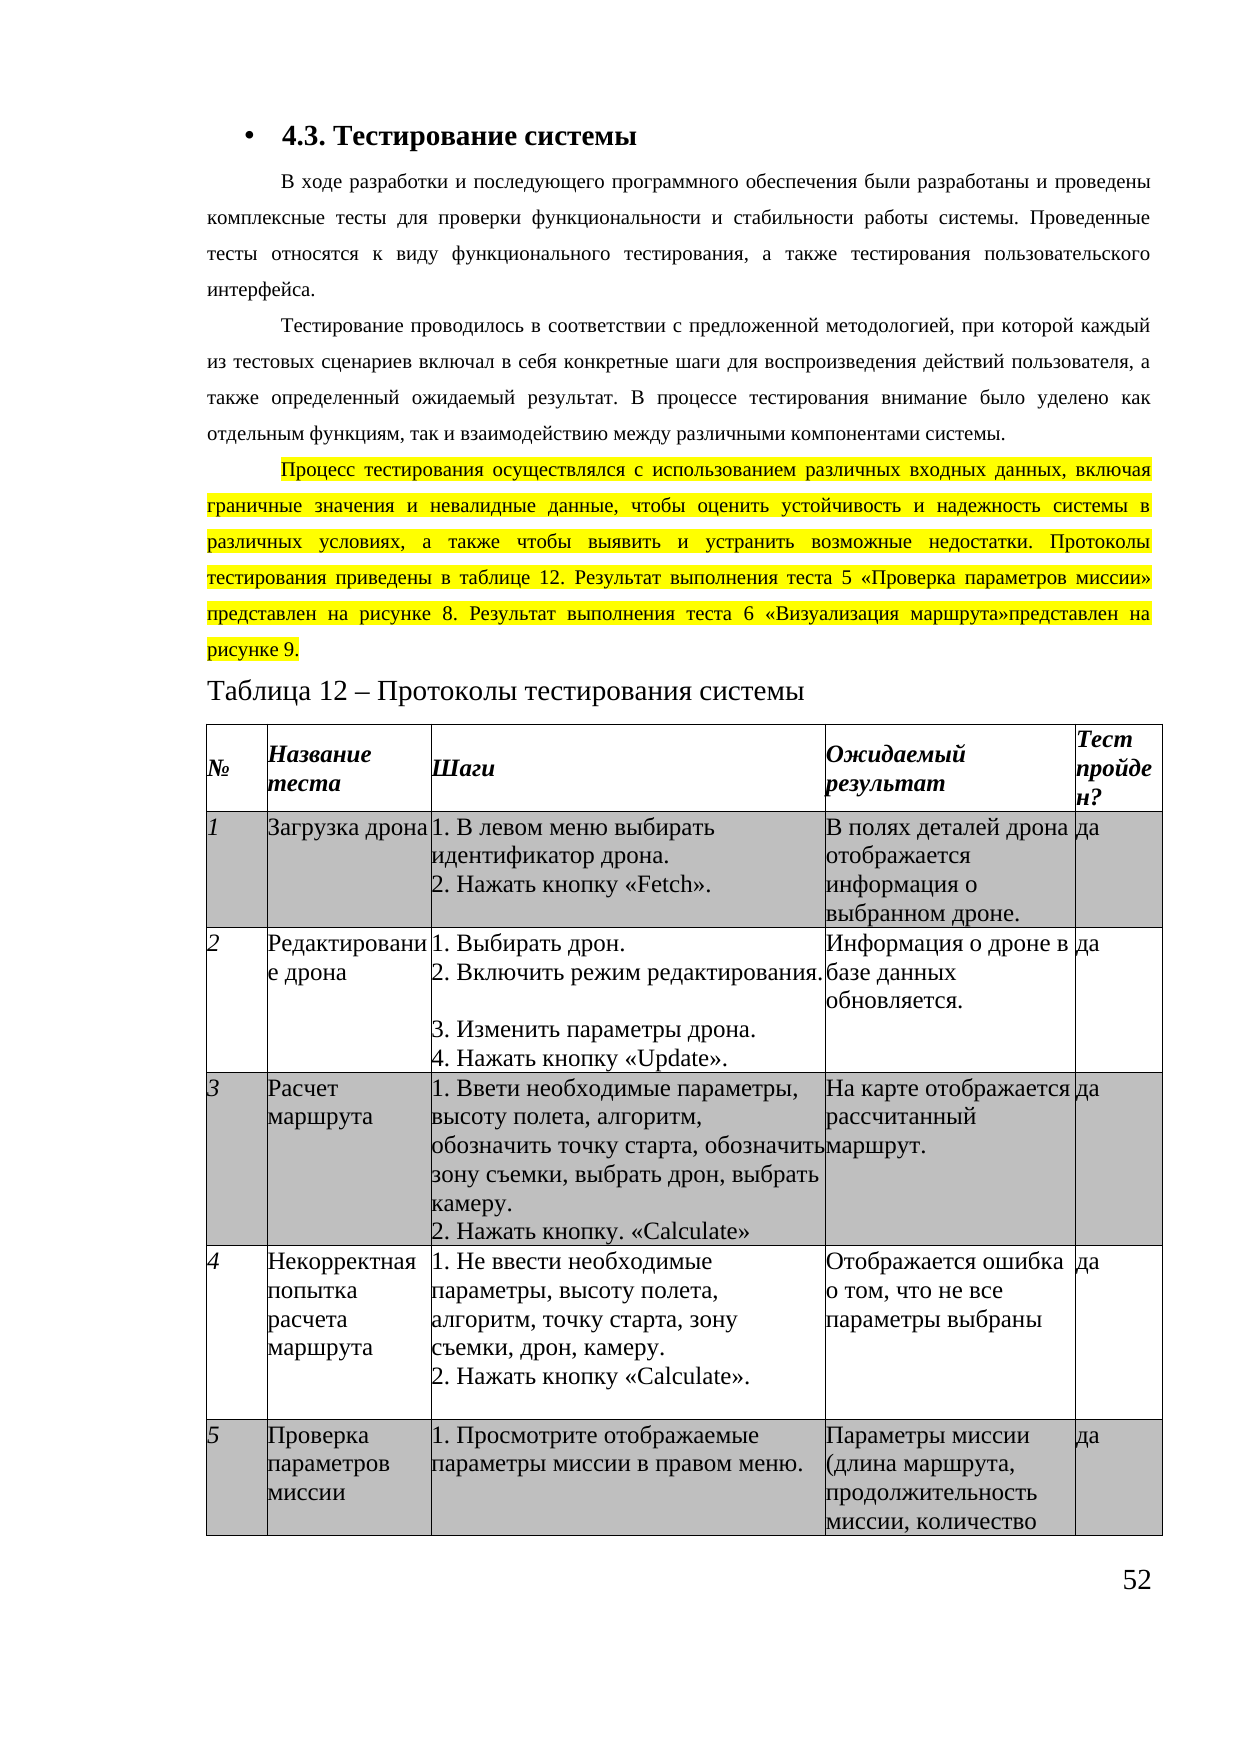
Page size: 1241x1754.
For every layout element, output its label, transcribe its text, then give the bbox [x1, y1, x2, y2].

table_cell 3 [207, 1073, 267, 1245]
table_cell Отображается ошибка о том, что не все параметры выбраны [826, 1246, 1075, 1419]
text В ходе разработки и последующего программного обеспечения были разработаны и проведены комплексные тесты для проверки функциональности и стабильности работы системы. Проведенные тесты относятся к виду функционального тестирования, а также тестирования пользовательского интерфейса. [207, 168, 1152, 301]
table_cell да [1076, 1246, 1162, 1419]
table_cell В полях деталей дрона отображается информация о выбранном дроне. [826, 812, 1075, 927]
table_cell Параметры миссии (длина маршрута, продолжительность миссии, количество [826, 1420, 1075, 1535]
table_header Ожидаемый результат [826, 725, 1075, 811]
table_cell 5 [207, 1420, 267, 1535]
table_cell 2 [207, 928, 267, 1072]
table_cell 1. Ввети необходимые параметры, высоту полета, алгоритм, обозначить точку старта, обозначить зону съемки, выбрать дрон, выбрать камеру. 2. Нажать кнопку. «Calculate» [432, 1073, 825, 1245]
table_header Тест пройден? [1076, 725, 1162, 811]
table_cell да [1076, 928, 1162, 1072]
table_cell 1 [207, 812, 267, 927]
text Процесс тестирования осуществлялся с использованием различных входных данных, включая граничные значения и невалидные данные, чтобы оценить устойчивость и надежность системы в различных условиях, а также чтобы выявить и устранить возможные недостатки. Протоколы тестирования приведены в таблице 12. Результат выполнения теста 5 «Проверка параметров миссии» представлен на рисунке 8. Результат выполнения теста 6 «Визуализация маршрута»представлен на рисунке 9. [207, 457, 1152, 661]
table_cell Некорректная попытка расчета маршрута [268, 1246, 431, 1419]
table_header Шаги [432, 725, 825, 811]
table_header № [207, 725, 267, 811]
text Тестирование проводилось в соответствии с предложенной методологией, при которой каждый из тестовых сценариев включал в себя конкретные шаги для воспроизведения действий пользователя, а также определенный ожидаемый результат. В процессе тестирования внимание было уделено как отдельным функциям, так и взаимодействию между различными компонентами системы. [207, 313, 1152, 445]
table_cell 4 [207, 1246, 267, 1419]
text Таблица 12 – Протоколы тестирования системы [207, 673, 1152, 707]
table_cell Расчет маршрута [268, 1073, 431, 1245]
table_cell На карте отображается рассчитанный маршрут. [826, 1073, 1075, 1245]
table_cell 1. Выбирать дрон. 2. Включить режим редактирования. 3. Изменить параметры дрона. 4. Нажать кнопку «Update». [432, 928, 825, 1072]
table_cell 1. Просмотрите отображаемые параметры миссии в правом меню. [432, 1420, 825, 1535]
table_cell да [1076, 1420, 1162, 1535]
table_cell Проверка параметров миссии [268, 1420, 431, 1535]
table_cell 1. Не ввести необходимые параметры, высоту полета, алгоритм, точку старта, зону съемки, дрон, камеру. 2. Нажать кнопку «Calculate». [432, 1246, 825, 1419]
table_cell Загрузка дрона [268, 812, 431, 927]
list 4.3. Тестирование системы [244, 118, 1152, 152]
table_header Название теста [268, 725, 431, 811]
table_cell 1. В левом меню выбирать идентификатор дрона. 2. Нажать кнопку «Fetch». [432, 812, 825, 927]
table_cell да [1076, 1073, 1162, 1245]
table_cell Редактирование дрона [268, 928, 431, 1072]
table_cell Информация о дроне в базе данных обновляется. [826, 928, 1075, 1072]
table_cell да [1076, 812, 1162, 927]
